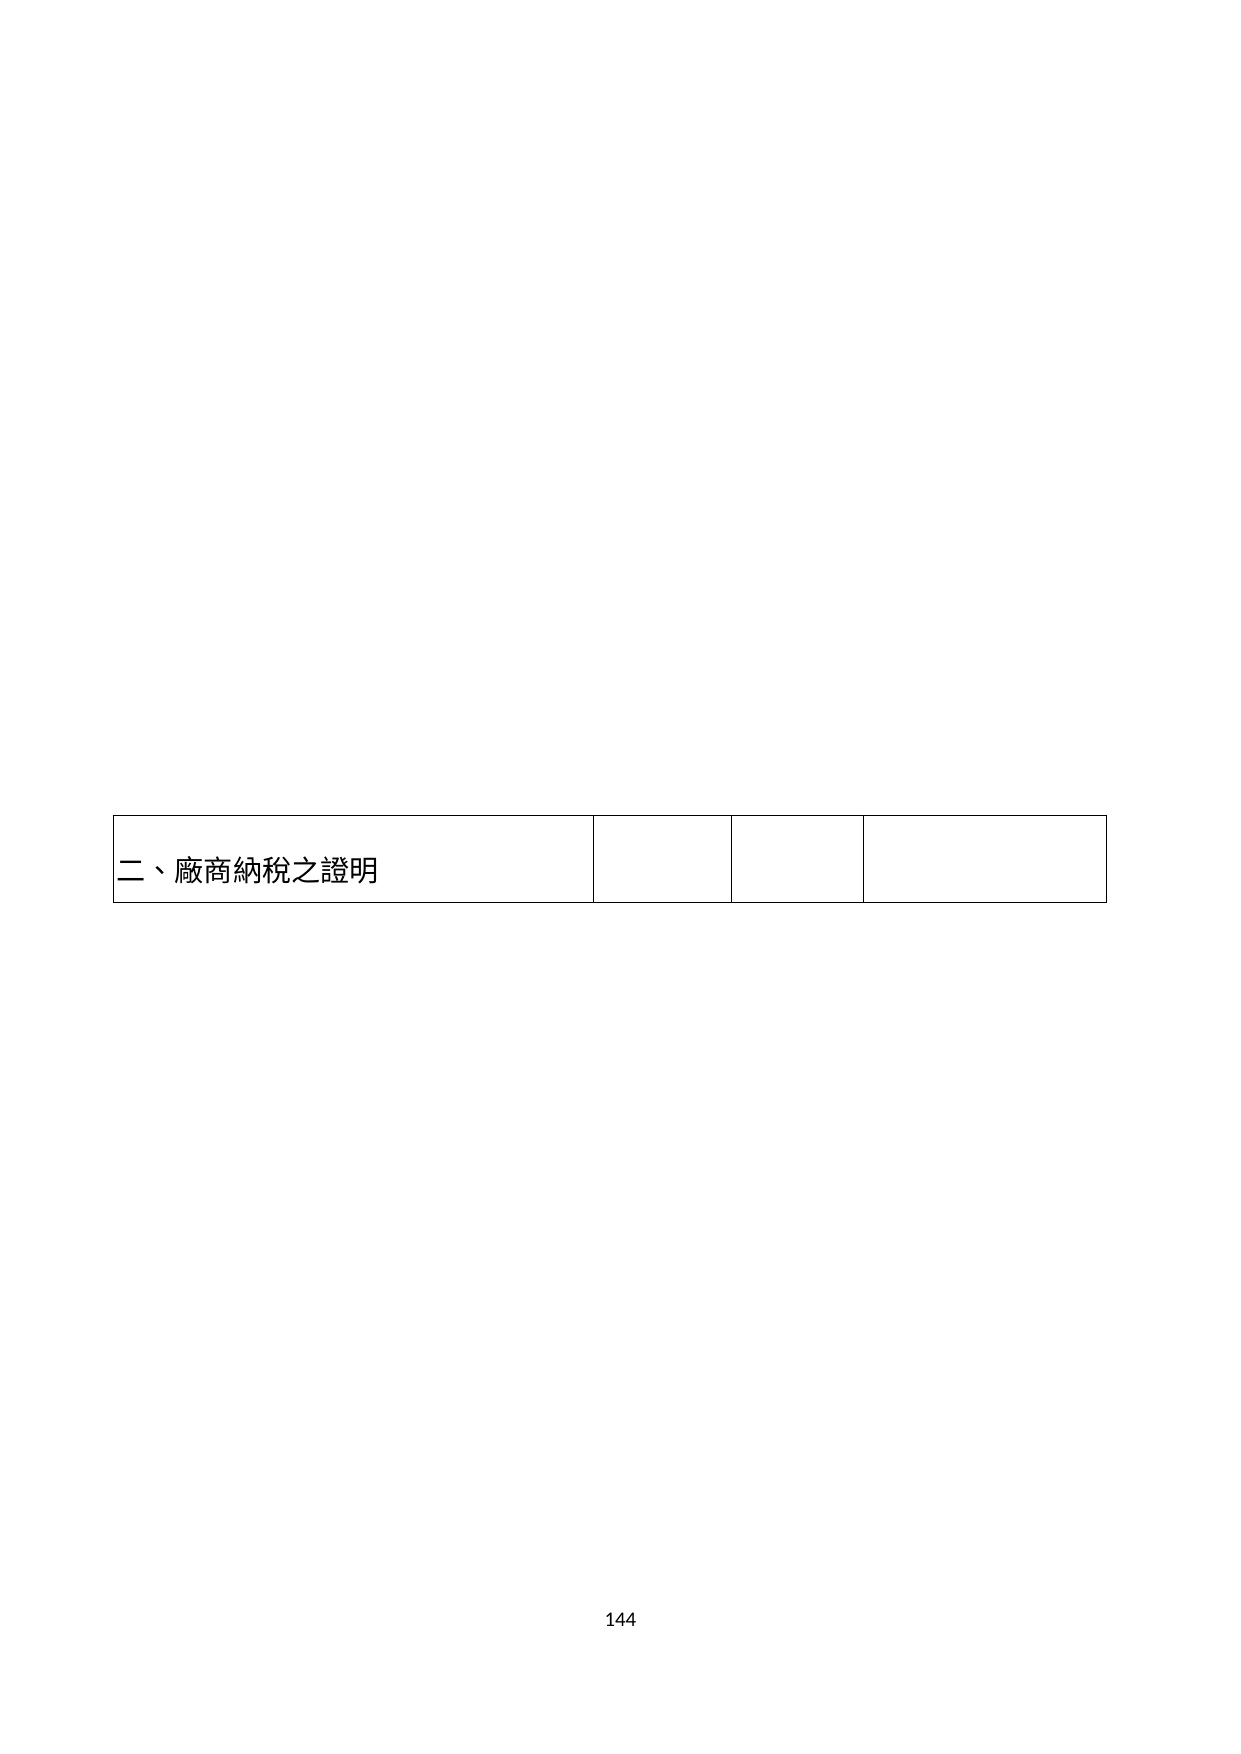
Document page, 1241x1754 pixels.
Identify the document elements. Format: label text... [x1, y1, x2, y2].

table_cell [864, 816, 1106, 902]
table_cell 二、廠商納稅之證明 [114, 816, 593, 902]
table_cell [732, 816, 863, 902]
table_cell [594, 816, 731, 902]
